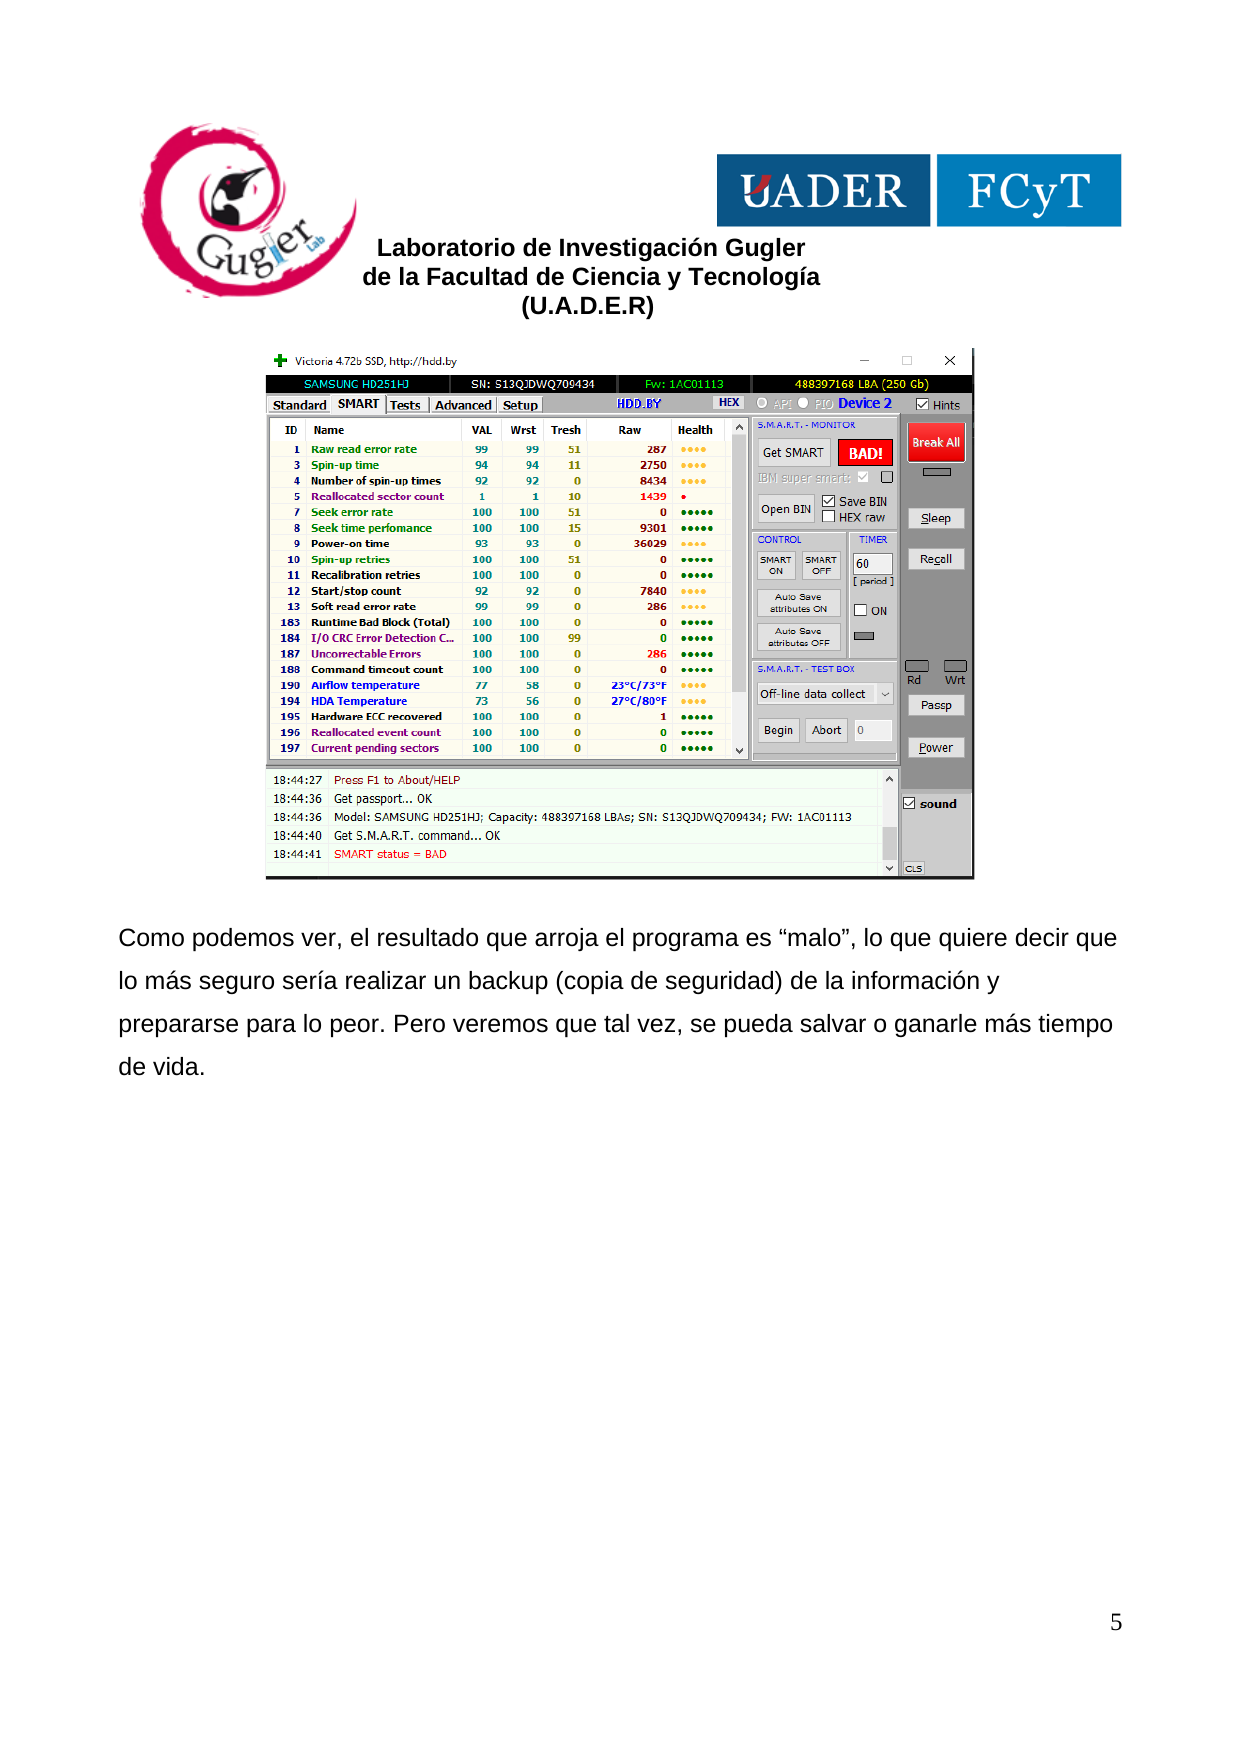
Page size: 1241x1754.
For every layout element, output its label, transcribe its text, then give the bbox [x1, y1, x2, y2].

picture [717, 153, 1122, 227]
picture [1061, 175, 1089, 207]
picture [127, 123, 371, 298]
picture [1033, 185, 1048, 209]
text Como podemos ver, el resultado que arroja el programa es “malo”, lo que quiere decir que lo más seguro sería realizar un backup (copia de seguridad) de la información y prepararse para lo peor. Pero veremos que tal vez, se pueda salvar o ganarle más tiempo de vida. [118, 923, 1122, 1081]
picture [265, 348, 975, 880]
picture [970, 175, 994, 207]
picture [1000, 174, 1027, 208]
